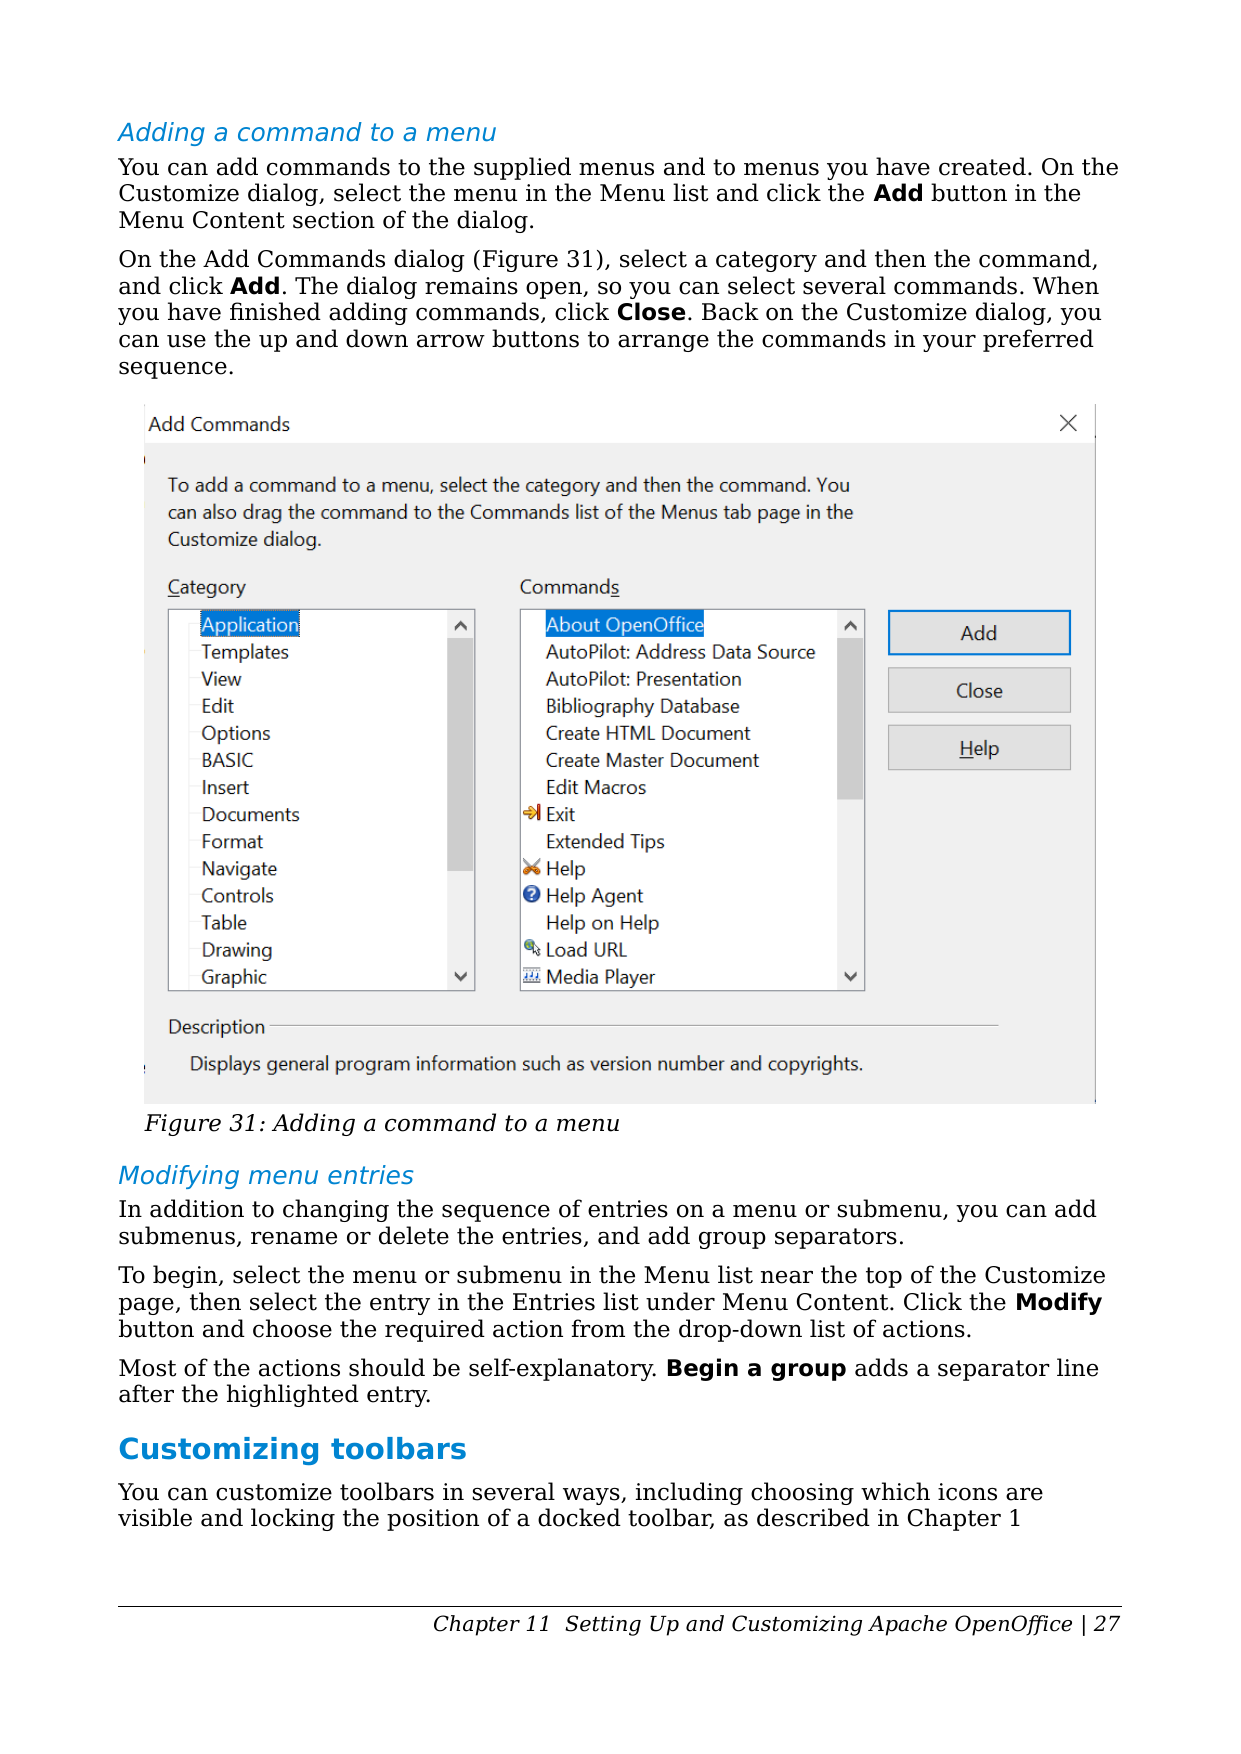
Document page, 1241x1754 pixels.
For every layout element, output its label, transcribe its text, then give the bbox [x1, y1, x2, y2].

text Figure 31: Adding a command to a menu [144, 1110, 1096, 1137]
text In addition to changing the sequence of entries on a menu or submenu, you can add submenus, rename or delete the entries, and add group separators. [118, 1197, 1122, 1250]
subtitle Adding a command to a menu [118, 118, 1122, 147]
text You can add commands to the supplied menus and to menus you have created. On the Customize dialog, select the menu in the Menu list and click the Add button in the Menu Content section of the dialog. [118, 154, 1122, 234]
text Most of the actions should be self-explanatory. Begin a group adds a separator line after the highlighted entry. [118, 1355, 1122, 1408]
text On the Add Commands dialog (Figure 31), select a category and then the command, and click Add. The dialog remains open, so you can select several commands. When you have finished adding commands, click Close. Back on the Customize dialog, you can use the up and down arrow buttons to arrange the commands in your preferred sequence. [118, 246, 1122, 379]
subtitle Modifying menu entries [118, 1161, 1122, 1190]
picture [144, 404, 1096, 1104]
text You can customize toolbars in several ways, including choosing which icons are visible and locking the position of a docked toolbar, as described in Chapter 1 [118, 1479, 1122, 1532]
text To begin, select the menu or submenu in the Menu list near the top of the Customize page, then select the entry in the Entries list under Menu Content. Click the Modify button and choose the required action from the drop-down list of actions. [118, 1262, 1122, 1342]
subtitle Customizing toolbars [118, 1433, 1122, 1467]
